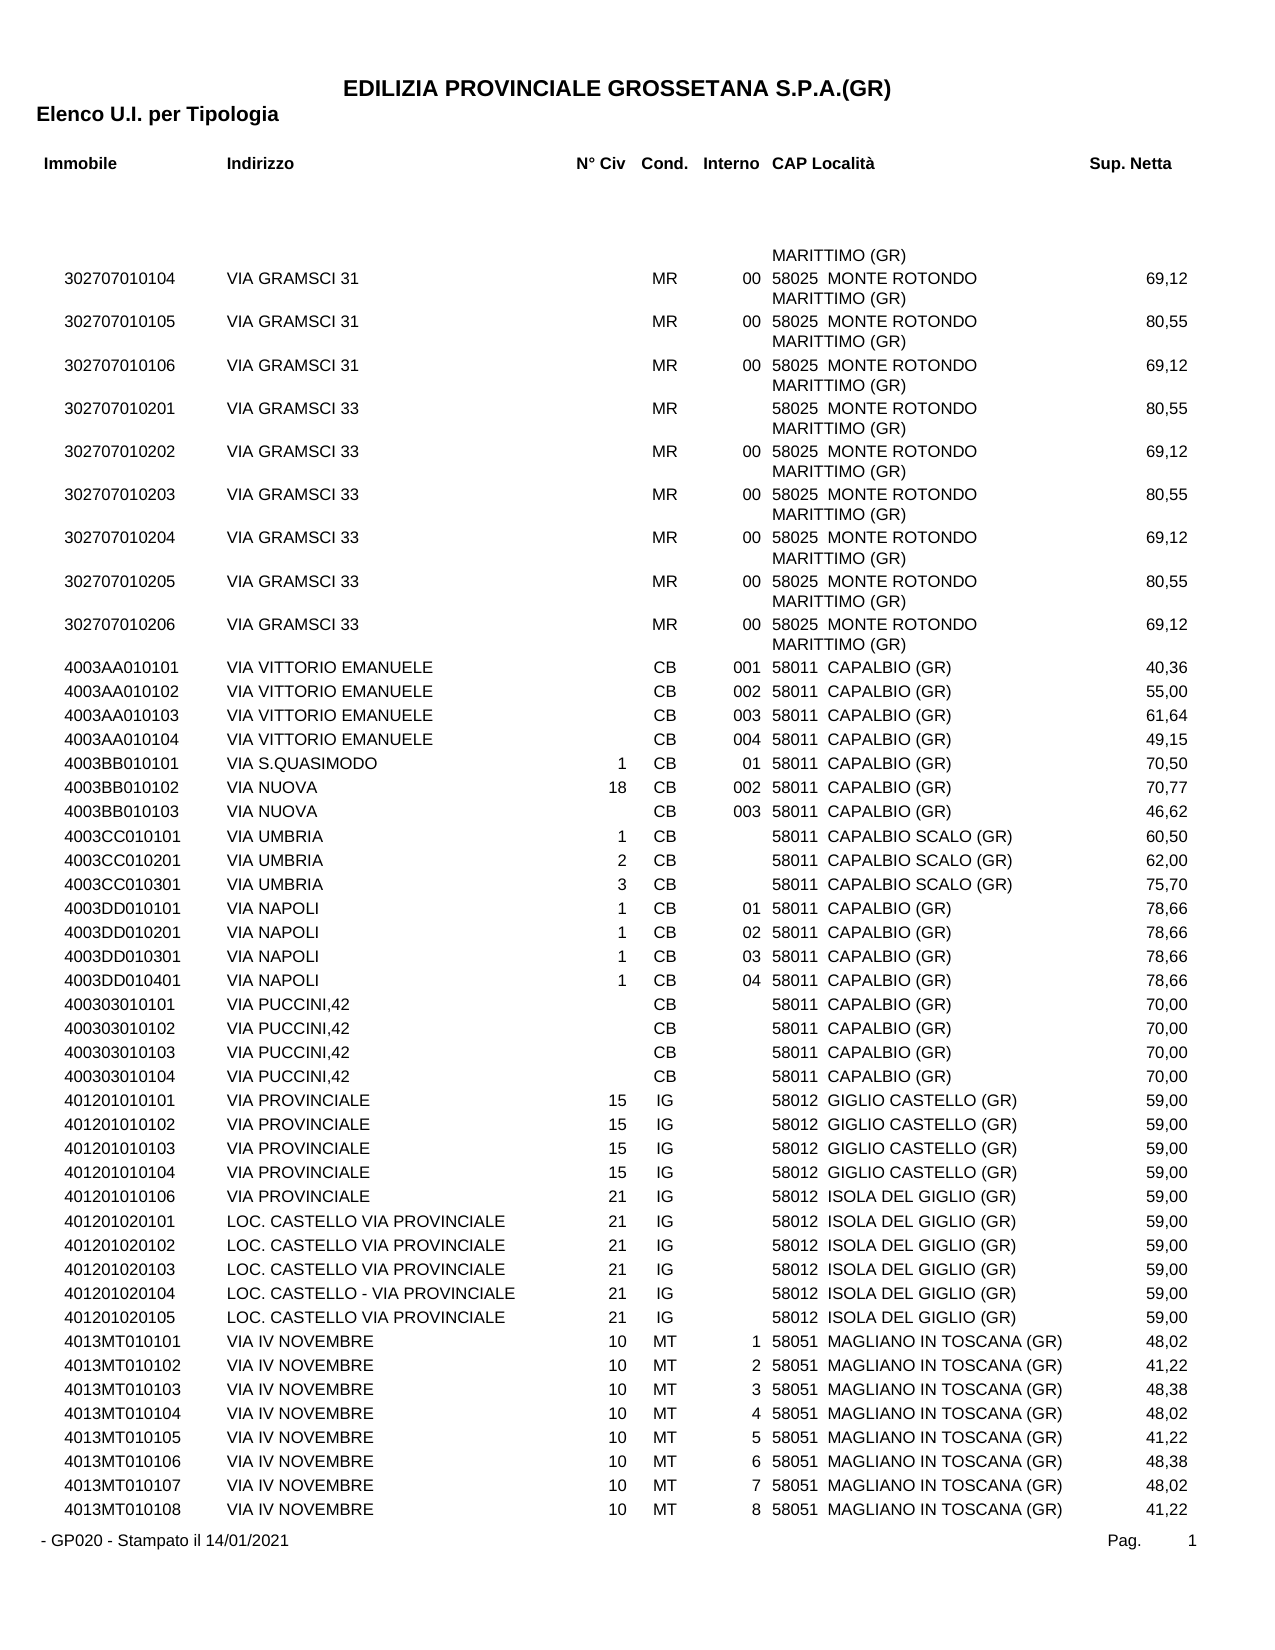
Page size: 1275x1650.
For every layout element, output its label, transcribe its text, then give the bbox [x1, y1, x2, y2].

text 4003CC010101 VIA UMBRIA 1 CB 58011 CAPALBIO SCALO (GR) 60,50 [25, 822, 1250, 847]
text 401201020101 LOC. CASTELLO VIA PROVINCIALE 21 IG 58012 ISOLA DEL GIGLIO (GR) 59,00 [25, 1207, 1250, 1232]
text 4013MT010104 VIA IV NOVEMBRE 10 MT 4 58051 MAGLIANO IN TOSCANA (GR) 48,02 [25, 1400, 1250, 1424]
text 4013MT010107 VIA IV NOVEMBRE 10 MT 7 58051 MAGLIANO IN TOSCANA (GR) 48,02 [25, 1472, 1250, 1496]
text 302707010204 VIA GRAMSCI 33 MR 00 58025 MONTE ROTONDO 69,12 [25, 524, 1250, 548]
text 302707010201 VIA GRAMSCI 33 MR 58025 MONTE ROTONDO 80,55 [25, 395, 1250, 419]
text 4013MT010105 VIA IV NOVEMBRE 10 MT 5 58051 MAGLIANO IN TOSCANA (GR) 41,22 [25, 1424, 1250, 1448]
text MARITTIMO (GR) [25, 289, 1250, 308]
text 4003CC010201 VIA UMBRIA 2 CB 58011 CAPALBIO SCALO (GR) 62,00 [25, 847, 1250, 871]
text 4003DD010301 VIA NAPOLI 1 CB 03 58011 CAPALBIO (GR) 78,66 [25, 943, 1250, 967]
text 400303010102 VIA PUCCINI,42 CB 58011 CAPALBIO (GR) 70,00 [25, 1015, 1250, 1039]
text 4003BB010103 VIA NUOVA CB 003 58011 CAPALBIO (GR) 46,62 [25, 798, 1250, 822]
text 401201020103 LOC. CASTELLO VIA PROVINCIALE 21 IG 58012 ISOLA DEL GIGLIO (GR) 59,00 [25, 1256, 1250, 1280]
text MARITTIMO (GR) [25, 635, 1250, 654]
text MARITTIMO (GR) [25, 462, 1250, 481]
text 401201020104 LOC. CASTELLO - VIA PROVINCIALE 21 IG 58012 ISOLA DEL GIGLIO (GR) 59,00 [25, 1280, 1250, 1304]
text 4013MT010102 VIA IV NOVEMBRE 10 MT 2 58051 MAGLIANO IN TOSCANA (GR) 41,22 [25, 1352, 1250, 1376]
text 302707010205 VIA GRAMSCI 33 MR 00 58025 MONTE ROTONDO 80,55 [25, 568, 1250, 592]
text 4003DD010201 VIA NAPOLI 1 CB 02 58011 CAPALBIO (GR) 78,66 [25, 919, 1250, 943]
text 302707010105 VIA GRAMSCI 31 MR 00 58025 MONTE ROTONDO 80,55 [25, 308, 1250, 332]
text 401201020102 LOC. CASTELLO VIA PROVINCIALE 21 IG 58012 ISOLA DEL GIGLIO (GR) 59,00 [25, 1232, 1250, 1256]
text 4003AA010104 VIA VITTORIO EMANUELE CB 004 58011 CAPALBIO (GR) 49,15 [25, 726, 1250, 750]
text 4003BB010101 VIA S.QUASIMODO 1 CB 01 58011 CAPALBIO (GR) 70,50 [25, 750, 1250, 774]
text 4003AA010102 VIA VITTORIO EMANUELE CB 002 58011 CAPALBIO (GR) 55,00 [25, 678, 1250, 702]
text 401201010104 VIA PROVINCIALE 15 IG 58012 GIGLIO CASTELLO (GR) 59,00 [25, 1159, 1250, 1183]
text MARITTIMO (GR) [25, 592, 1250, 611]
text MARITTIMO (GR) [25, 505, 1250, 524]
text 4003AA010103 VIA VITTORIO EMANUELE CB 003 58011 CAPALBIO (GR) 61,64 [25, 702, 1250, 726]
text 302707010203 VIA GRAMSCI 33 MR 00 58025 MONTE ROTONDO 80,55 [25, 481, 1250, 505]
text MARITTIMO (GR) [25, 246, 1250, 265]
text 302707010206 VIA GRAMSCI 33 MR 00 58025 MONTE ROTONDO 69,12 [25, 611, 1250, 635]
text 4013MT010101 VIA IV NOVEMBRE 10 MT 1 58051 MAGLIANO IN TOSCANA (GR) 48,02 [25, 1328, 1250, 1352]
text 4003DD010401 VIA NAPOLI 1 CB 04 58011 CAPALBIO (GR) 78,66 [25, 967, 1250, 991]
text 4013MT010103 VIA IV NOVEMBRE 10 MT 3 58051 MAGLIANO IN TOSCANA (GR) 48,38 [25, 1376, 1250, 1400]
text 4003AA010101 VIA VITTORIO EMANUELE CB 001 58011 CAPALBIO (GR) 40,36 [25, 654, 1250, 678]
text 302707010104 VIA GRAMSCI 31 MR 00 58025 MONTE ROTONDO 69,12 [25, 265, 1250, 289]
text 400303010101 VIA PUCCINI,42 CB 58011 CAPALBIO (GR) 70,00 [25, 991, 1250, 1015]
text 401201020105 LOC. CASTELLO VIA PROVINCIALE 21 IG 58012 ISOLA DEL GIGLIO (GR) 59,00 [25, 1304, 1250, 1328]
text 4003DD010101 VIA NAPOLI 1 CB 01 58011 CAPALBIO (GR) 78,66 [25, 895, 1250, 919]
text 401201010103 VIA PROVINCIALE 15 IG 58012 GIGLIO CASTELLO (GR) 59,00 [25, 1135, 1250, 1159]
text 302707010106 VIA GRAMSCI 31 MR 00 58025 MONTE ROTONDO 69,12 [25, 351, 1250, 376]
text MARITTIMO (GR) [25, 419, 1250, 438]
text 4013MT010108 VIA IV NOVEMBRE 10 MT 8 58051 MAGLIANO IN TOSCANA (GR) 41,22 [25, 1496, 1250, 1520]
text 4003CC010301 VIA UMBRIA 3 CB 58011 CAPALBIO SCALO (GR) 75,70 [25, 871, 1250, 895]
text 400303010103 VIA PUCCINI,42 CB 58011 CAPALBIO (GR) 70,00 [25, 1039, 1250, 1063]
text 4013MT010106 VIA IV NOVEMBRE 10 MT 6 58051 MAGLIANO IN TOSCANA (GR) 48,38 [25, 1448, 1250, 1472]
text 4003BB010102 VIA NUOVA 18 CB 002 58011 CAPALBIO (GR) 70,77 [25, 774, 1250, 798]
text MARITTIMO (GR) [25, 332, 1250, 351]
text 401201010102 VIA PROVINCIALE 15 IG 58012 GIGLIO CASTELLO (GR) 59,00 [25, 1111, 1250, 1135]
text 400303010104 VIA PUCCINI,42 CB 58011 CAPALBIO (GR) 70,00 [25, 1063, 1250, 1087]
text MARITTIMO (GR) [25, 376, 1250, 395]
text 401201010101 VIA PROVINCIALE 15 IG 58012 GIGLIO CASTELLO (GR) 59,00 [25, 1087, 1250, 1111]
text MARITTIMO (GR) [25, 548, 1250, 568]
text 302707010202 VIA GRAMSCI 33 MR 00 58025 MONTE ROTONDO 69,12 [25, 438, 1250, 462]
text 401201010106 VIA PROVINCIALE 21 IG 58012 ISOLA DEL GIGLIO (GR) 59,00 [25, 1183, 1250, 1207]
